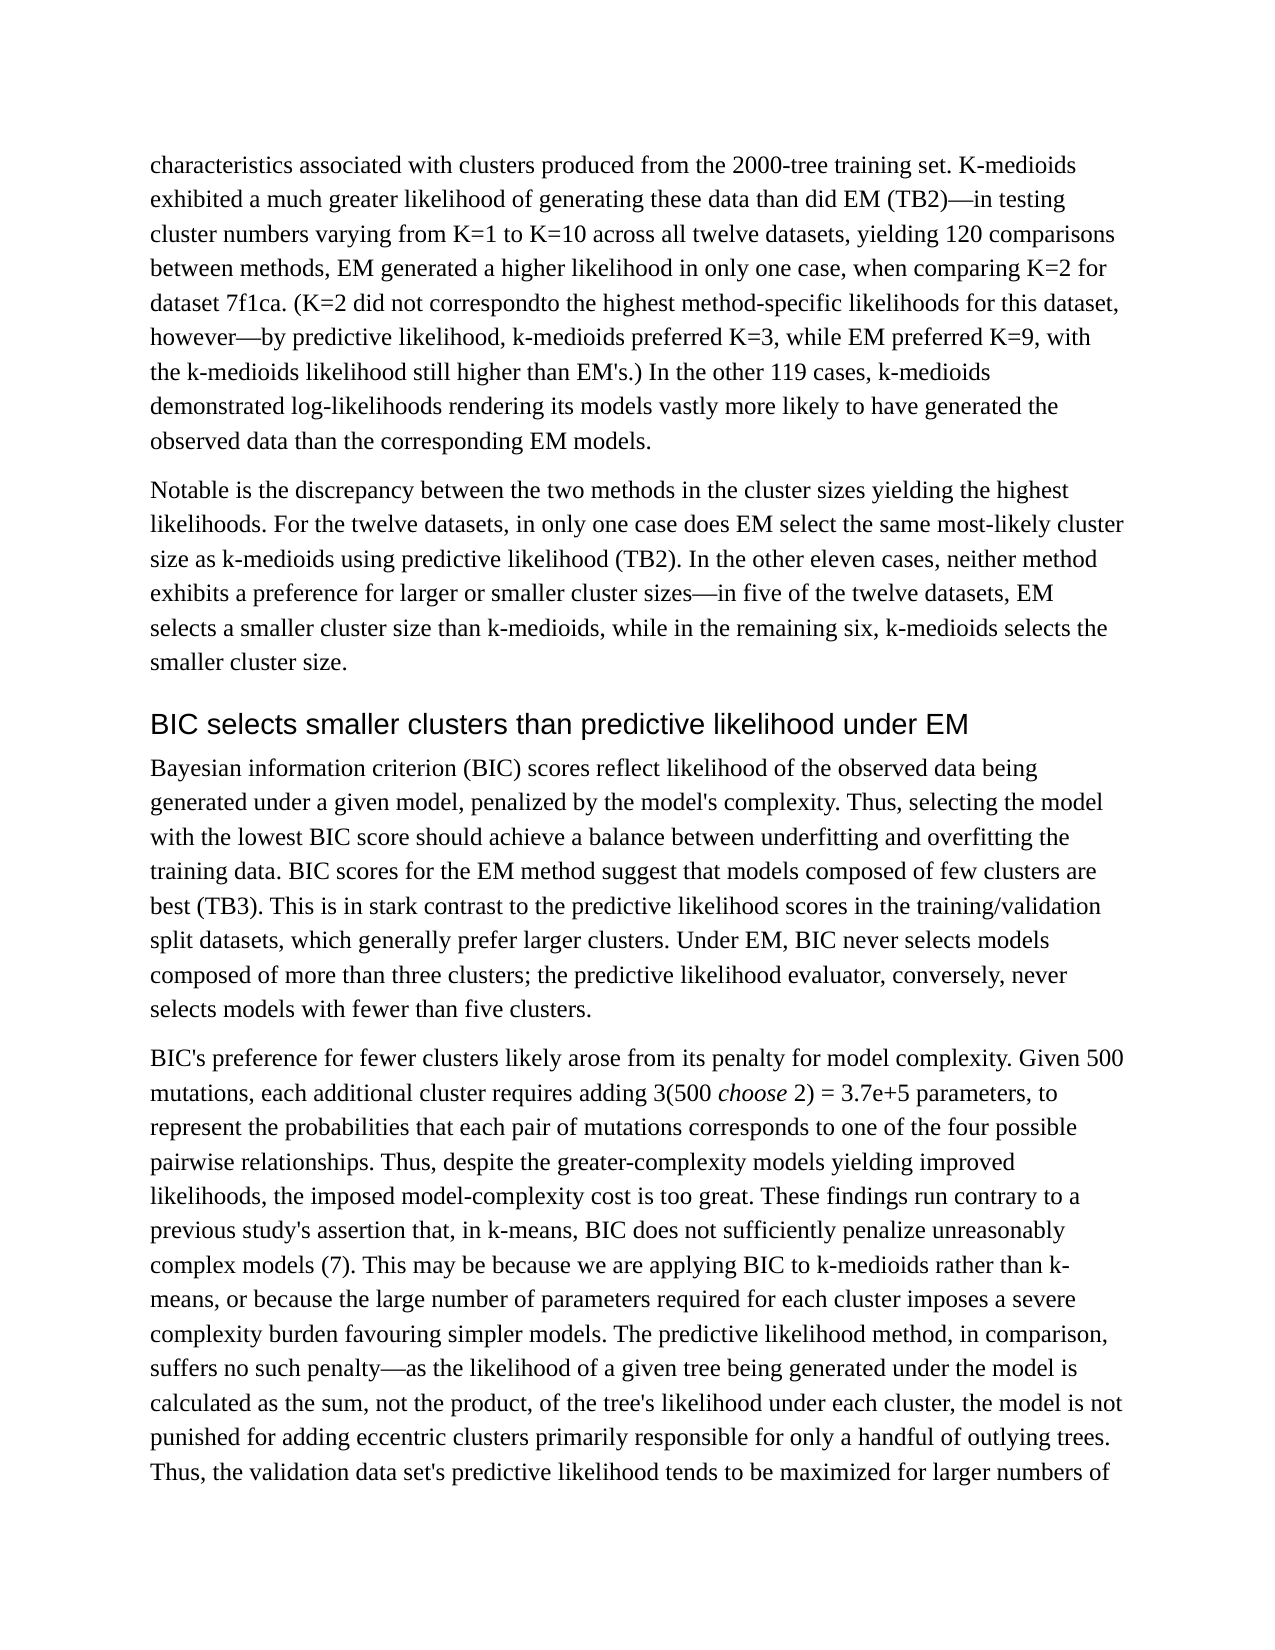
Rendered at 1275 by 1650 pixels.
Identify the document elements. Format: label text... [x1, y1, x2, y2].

text BIC's preference for fewer clusters likely arose from its penalty for model complexity. Given 500 mutations, each additional cluster requires adding 3(500 choose 2) = 3.7e+5 parameters, to represent the probabilities that each pair of mutations corresponds to one of the four possible pairwise relationships. Thus, despite the greater-complexity models yielding improved likelihoods, the imposed model-complexity cost is too great. These findings run contrary to a previous study's assertion that, in k-means, BIC does not sufficiently penalize unreasonably complex models (7). This may be because we are applying BIC to k-medioids rather than k-means, or because the large number of parameters required for each cluster imposes a severe complexity burden favouring simpler models. The predictive likelihood method, in comparison, suffers no such penalty—as the likelihood of a given tree being generated under the model is calculated as the sum, not the product, of the tree's likelihood under each cluster, the model is not punished for adding eccentric clusters primarily responsible for only a handful of outlying trees. Thus, the validation data set's predictive likelihood tends to be maximized for larger numbers of [150, 1043, 1125, 1486]
subtitle BIC selects smaller clusters than predictive likelihood under EM [150, 707, 1125, 740]
text Bayesian information criterion (BIC) scores reflect likelihood of the observed data being generated under a given model, penalized by the model's complexity. Thus, selecting the model with the lowest BIC score should achieve a balance between underfitting and overfitting the training data. BIC scores for the EM method suggest that models composed of few clusters are best (TB3). This is in stark contrast to the predictive likelihood scores in the training/validation split datasets, which generally prefer larger clusters. Under EM, BIC never selects models composed of more than three clusters; the predictive likelihood evaluator, conversely, never selects models with fewer than five clusters. [150, 753, 1125, 1023]
text Notable is the discrepancy between the two methods in the cluster sizes yielding the highest likelihoods. For the twelve datasets, in only one case does EM select the same most-likely cluster size as k-medioids using predictive likelihood (TB2). In the other eleven cases, neither method exhibits a preference for larger or smaller cluster sizes—in five of the twelve datasets, EM selects a smaller cluster size than k-medioids, while in the remaining six, k-medioids selects the smaller cluster size. [150, 475, 1125, 676]
text characteristics associated with clusters produced from the 2000-tree training set. K-medioids exhibited a much greater likelihood of generating these data than did EM (TB2)—in testing cluster numbers varying from K=1 to K=10 across all twelve datasets, yielding 120 comparisons between methods, EM generated a higher likelihood in only one case, when comparing K=2 for dataset 7f1ca. (K=2 did not correspondto the highest method-specific likelihoods for this dataset, however—by predictive likelihood, k-medioids preferred K=3, while EM preferred K=9, with the k-medioids likelihood still higher than EM's.) In the other 119 cases, k-medioids demonstrated log-likelihoods rendering its models vastly more likely to have generated the observed data than the corresponding EM models. [150, 150, 1125, 454]
